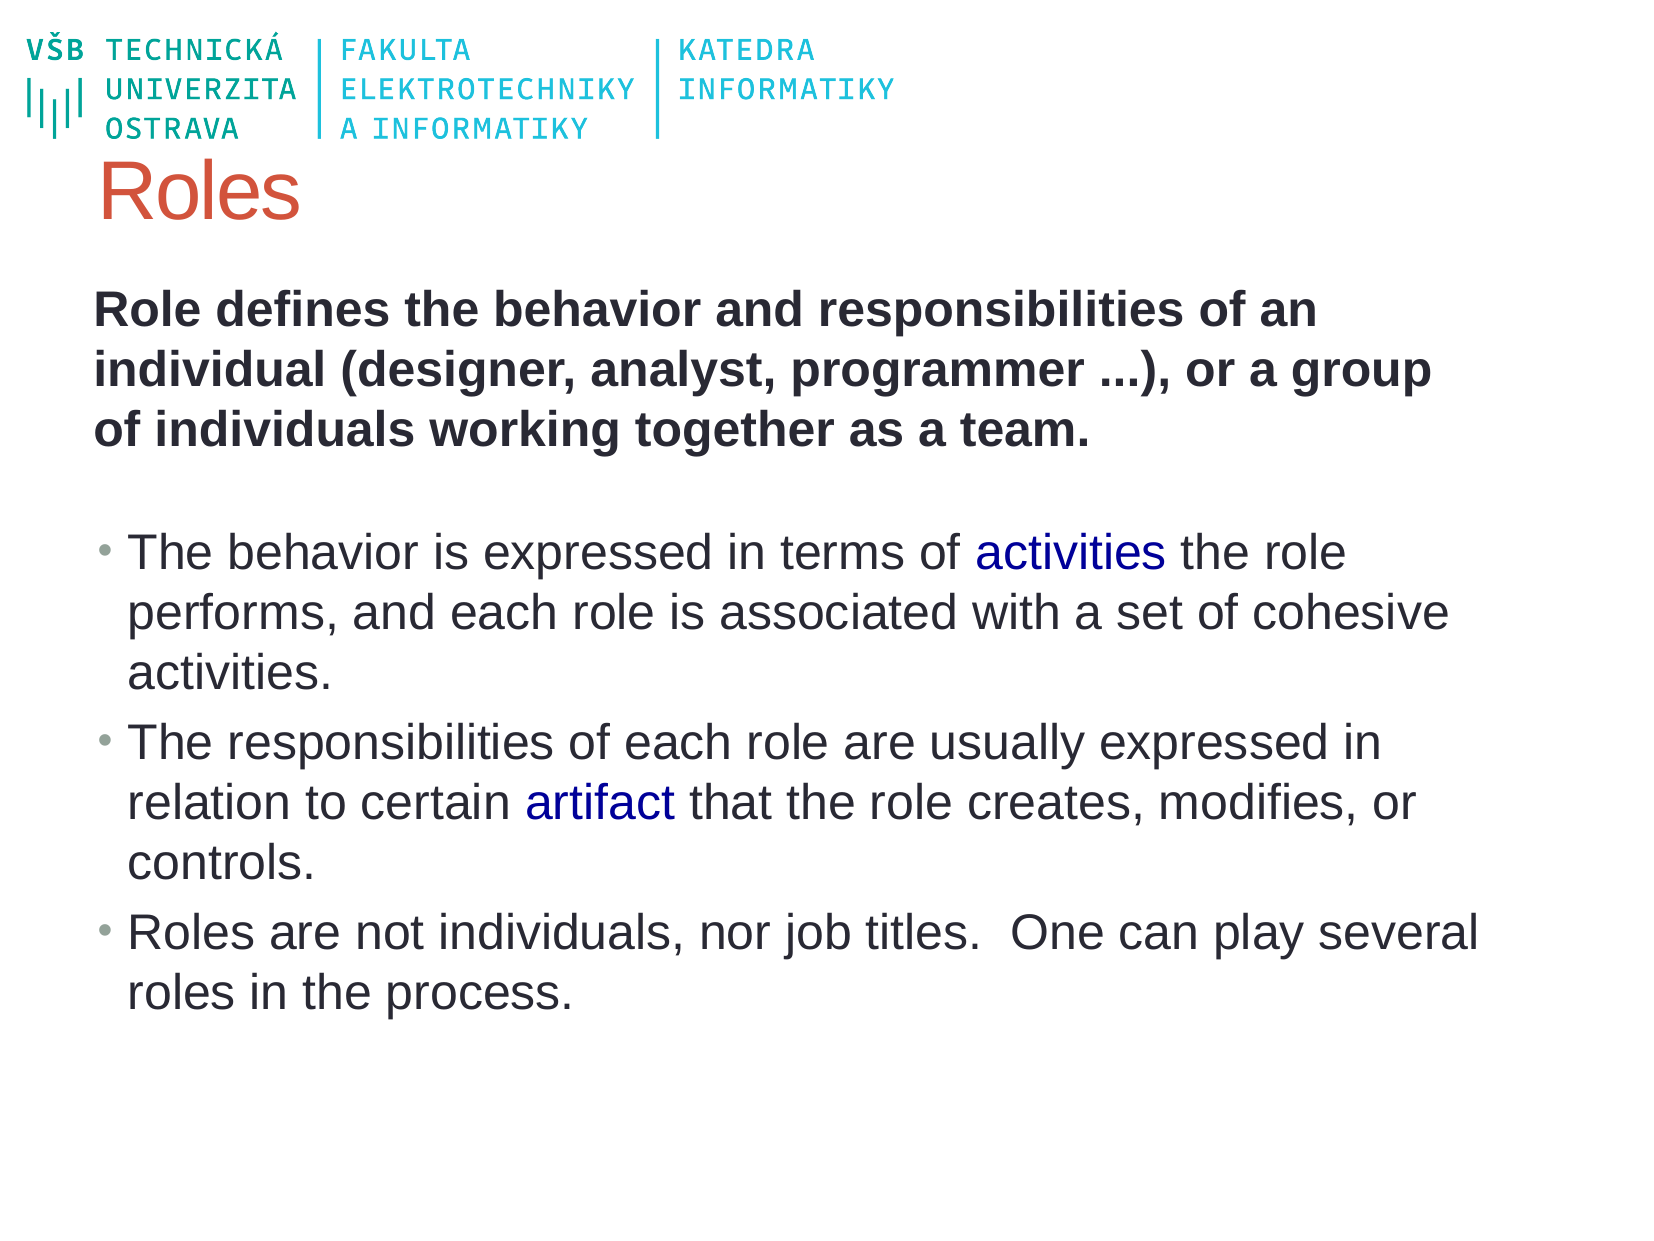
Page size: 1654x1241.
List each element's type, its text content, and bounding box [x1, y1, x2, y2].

title Roles [82, 96, 1571, 276]
list The behavior is expressed in terms of activities the role performs, and each role is associated with a set of cohesive activities. The responsibilities of each role are usually expressed in relation to certain artifact that the role creates, modifies, or controls. Roles are not individuals, nor job titles. One can play several roles in the process. [82, 512, 1571, 1109]
picture [26, 31, 894, 139]
text_box Role defines the behavior and responsibilities of an individual (designer, analyst, programmer ...), or a group of individuals working together as a team. [78, 268, 1483, 464]
